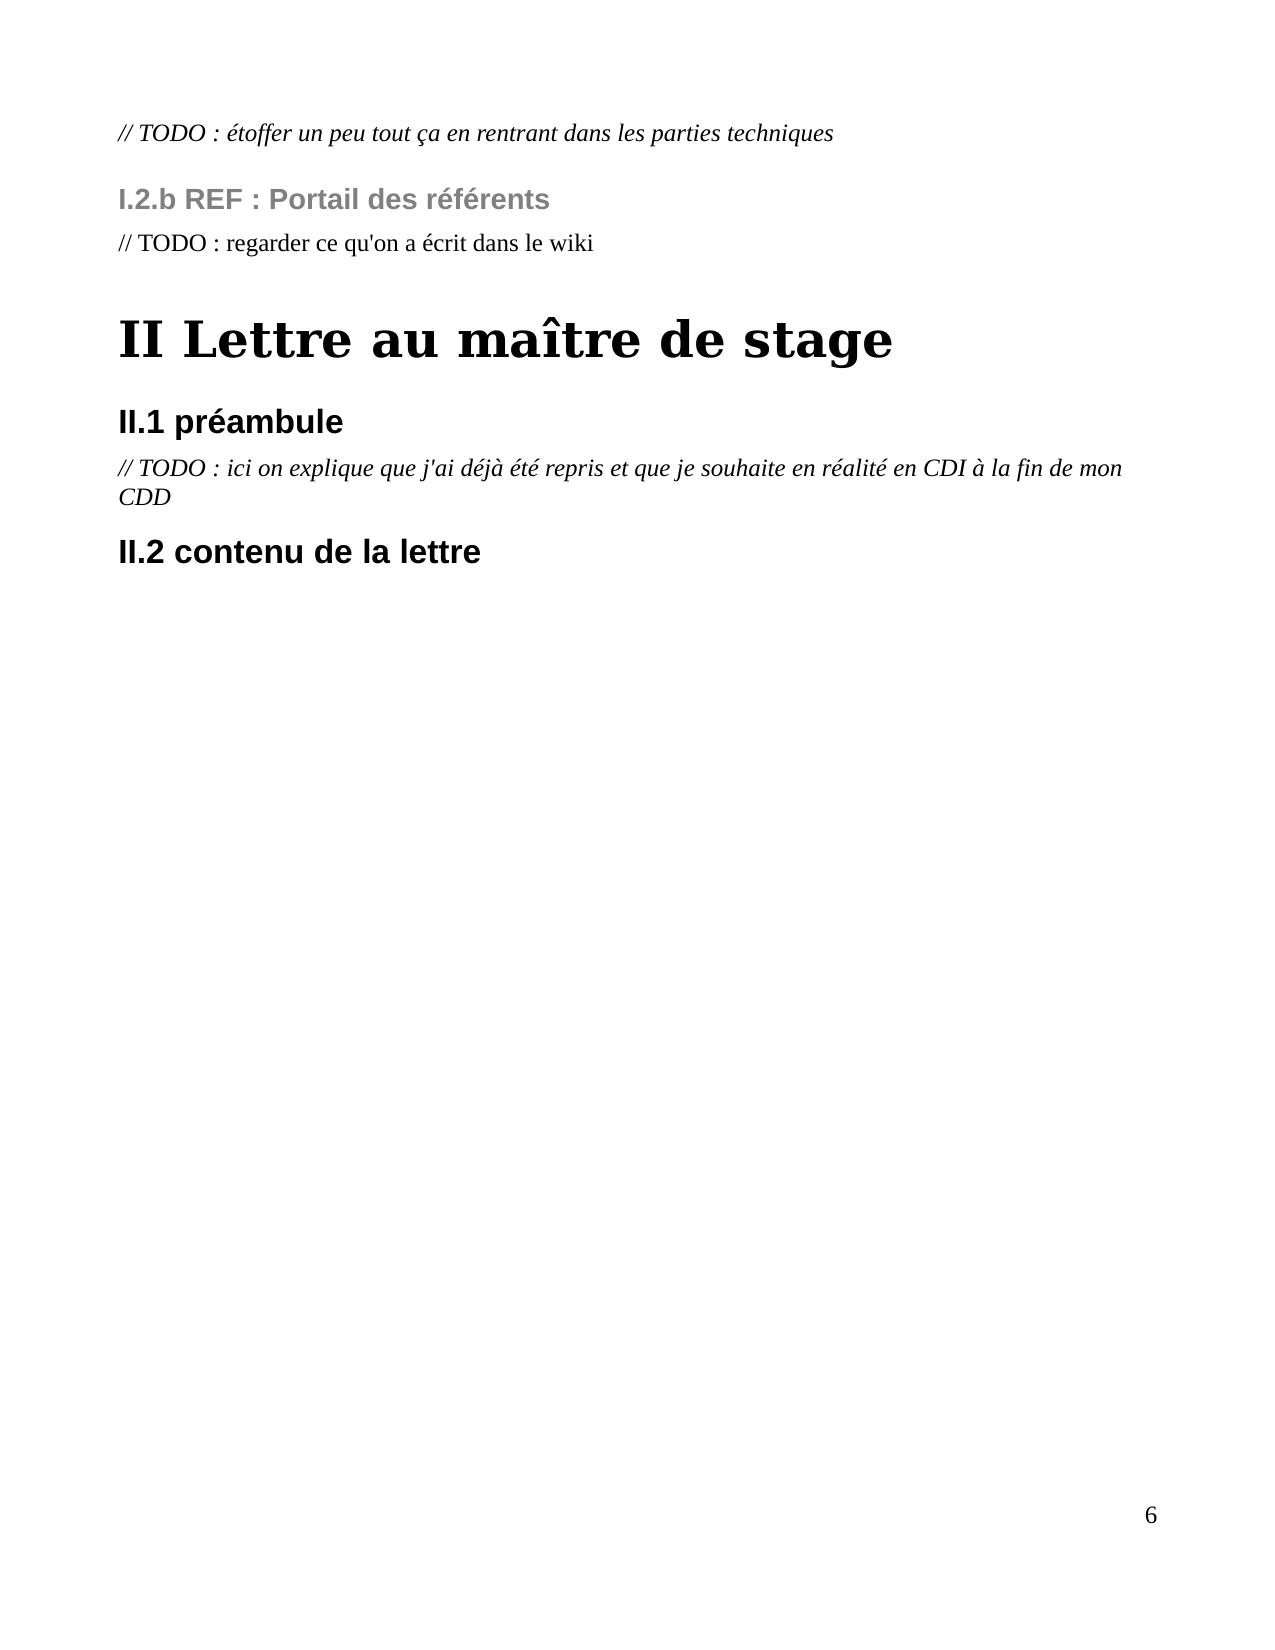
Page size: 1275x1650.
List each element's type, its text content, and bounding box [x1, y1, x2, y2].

subtitle II Lettre au maître de stage [118, 310, 1157, 369]
subtitle I.2.b REF : Portail des référents [118, 182, 1157, 215]
subtitle II.1 préambule [118, 402, 1157, 441]
subtitle II.2 contenu de la lettre [118, 532, 1157, 571]
text // TODO : étoffer un peu tout ça en rentrant dans les parties techniques [118, 118, 1157, 147]
text // TODO : regarder ce qu'on a écrit dans le wiki [118, 228, 1157, 257]
text // TODO : ici on explique que j'ai déjà été repris et que je souhaite en réalité en CDI à la fin de mon CDD [118, 453, 1157, 511]
